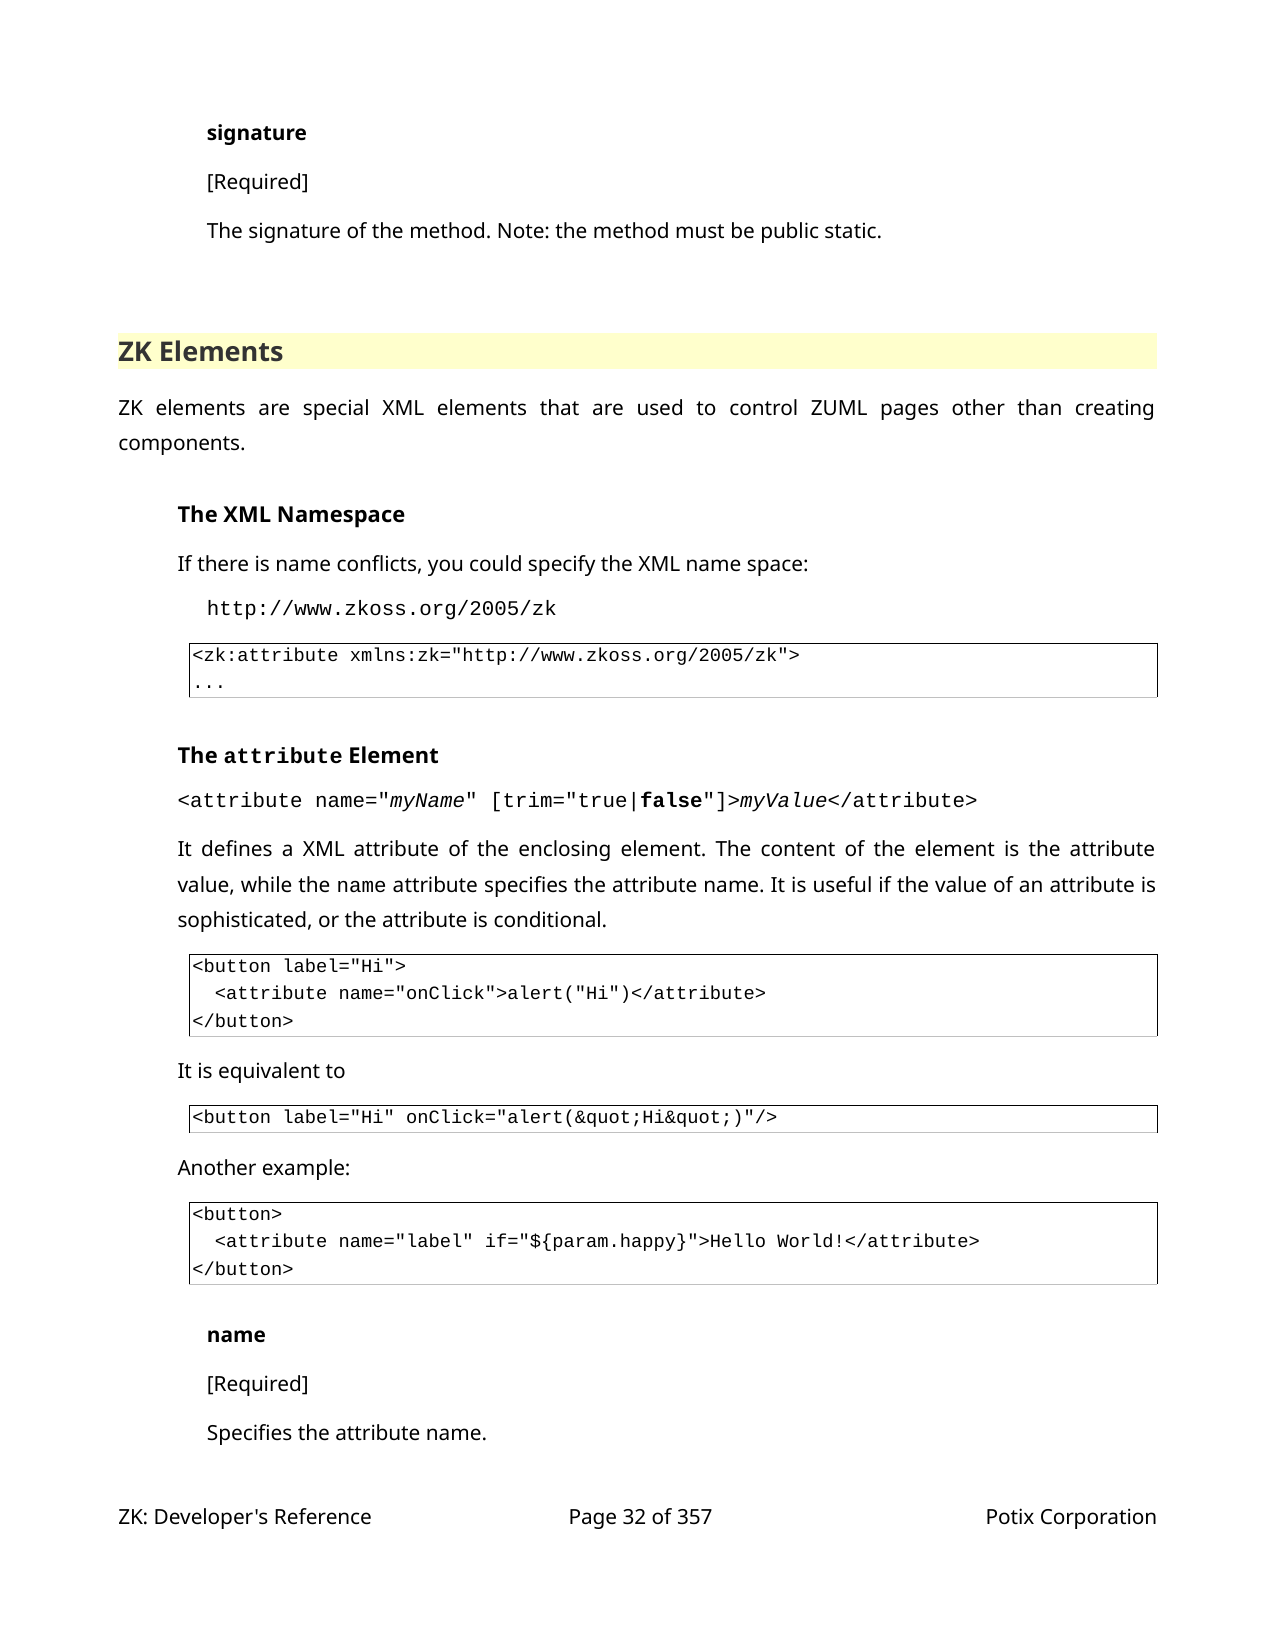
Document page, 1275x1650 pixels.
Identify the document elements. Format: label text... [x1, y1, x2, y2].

text </button> [190, 1256, 1157, 1284]
text If there is name conflicts, you could specify the XML name space: [177, 549, 1157, 578]
text It is equivalent to [177, 1056, 1157, 1084]
text <button label="Hi"> [190, 955, 1157, 978]
subtitle name [207, 1320, 1157, 1348]
subtitle The attribute Element [177, 739, 1157, 770]
text <attribute name="label" if="${param.happy}">Hello World!</attribute> [190, 1229, 1157, 1253]
text [Required] [207, 1369, 1157, 1397]
subtitle signature [207, 118, 1157, 146]
text [Required] [207, 167, 1157, 195]
subtitle The XML Namespace [177, 499, 1157, 529]
text ZK elements are special XML elements that are used to control ZUML pages other than creating components. [118, 393, 1157, 456]
text It defines a XML attribute of the enclosing element. The content of the element is the attribute value, while the name attribute specifies the attribute name. It is useful if the value of an attribute is sophisticated, or the attribute is conditional. [177, 834, 1157, 933]
text Specifies the attribute name. [207, 1418, 1157, 1446]
subtitle ZK Elements [118, 333, 1157, 369]
text Another example: [177, 1153, 1157, 1181]
text <attribute name="myName" [trim="true|false"]>myValue</attribute> [177, 790, 1157, 814]
text <attribute name="onClick">alert("Hi")</attribute> [190, 981, 1157, 1006]
text The signature of the method. Note: the method must be public static. [207, 216, 1157, 244]
text <zk:attribute xmlns:zk="http://www.zkoss.org/2005/zk"> [190, 644, 1157, 667]
text http://www.zkoss.org/2005/zk [207, 598, 1157, 622]
text <button label="Hi" onClick="alert(&quot;Hi&quot;)"/> [190, 1106, 1157, 1132]
text ... [190, 670, 1157, 697]
text <button> [190, 1203, 1157, 1226]
text </button> [190, 1008, 1157, 1036]
